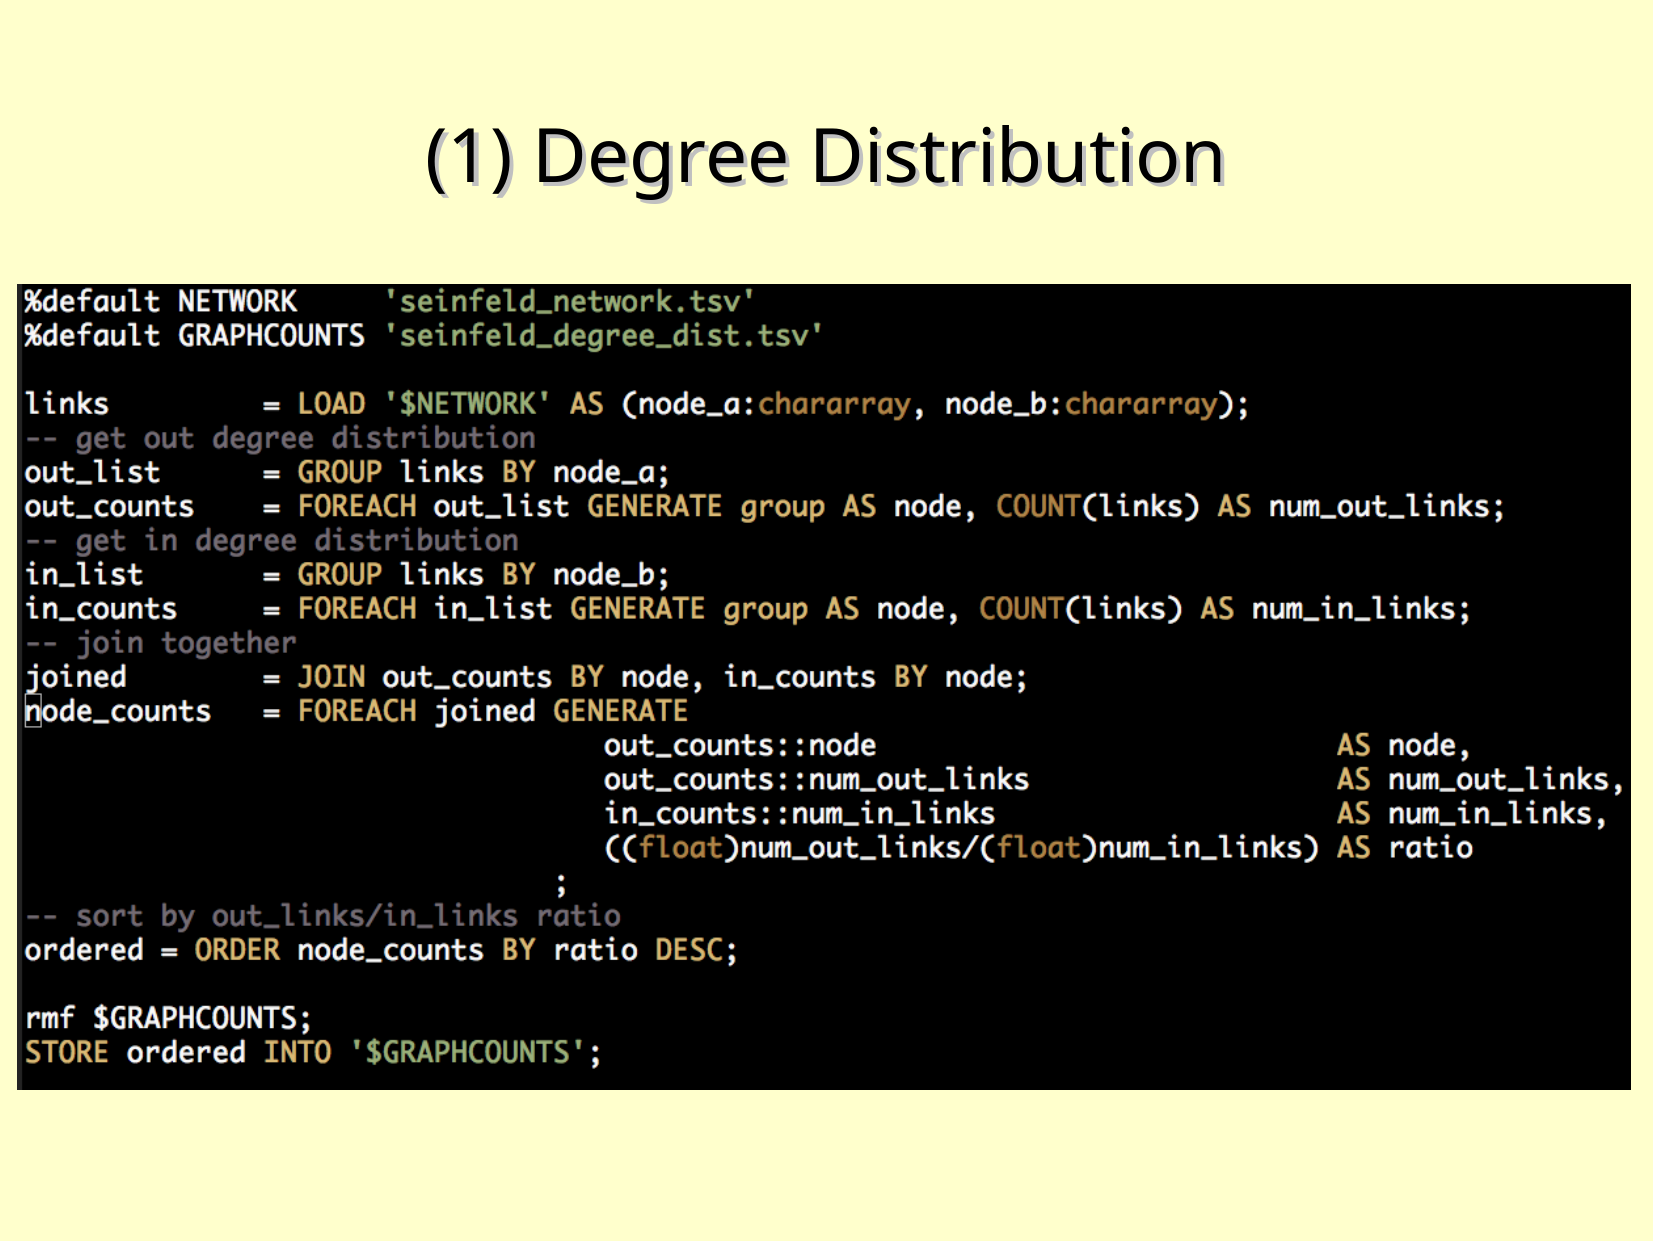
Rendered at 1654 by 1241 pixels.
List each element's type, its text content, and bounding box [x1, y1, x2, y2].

title (1) Degree Distribution [82, 49, 1571, 257]
picture [17, 284, 1631, 1090]
